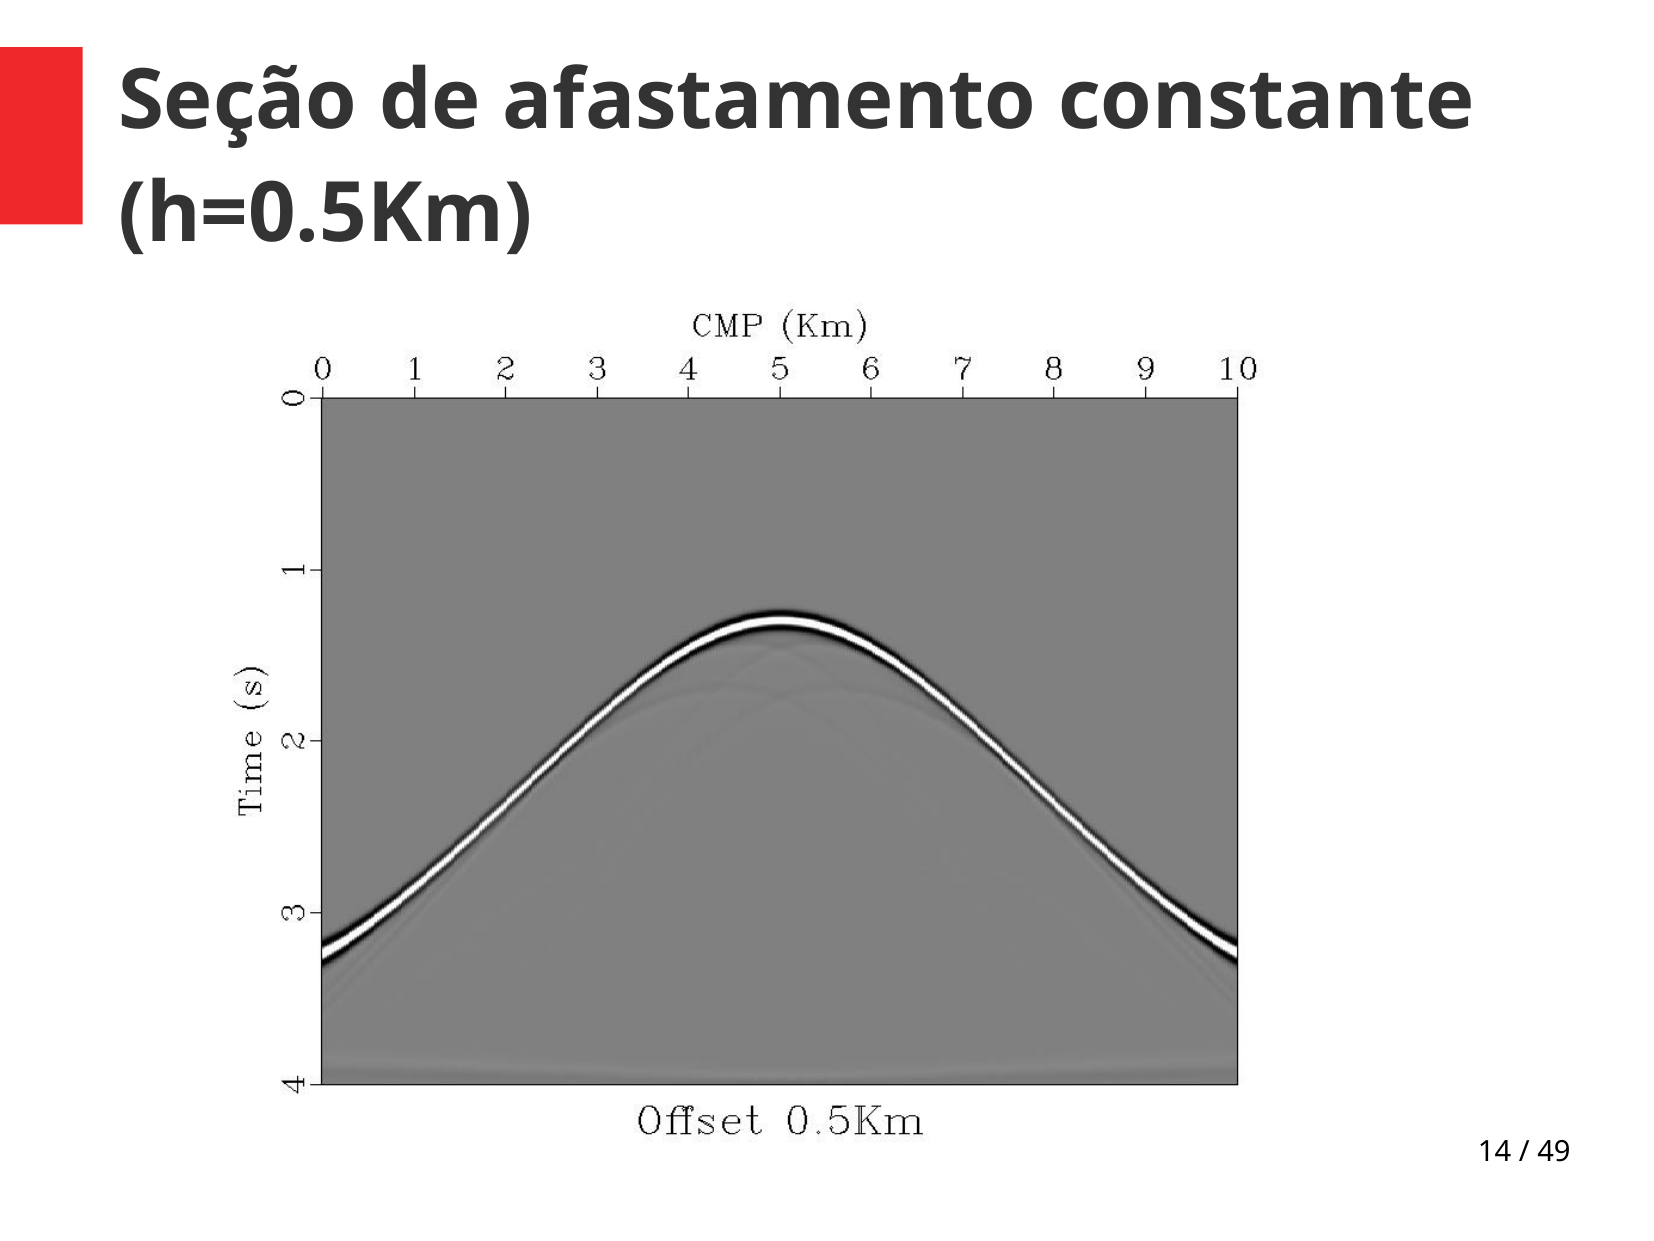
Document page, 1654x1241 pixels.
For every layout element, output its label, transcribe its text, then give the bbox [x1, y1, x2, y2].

picture [118, 283, 1341, 1201]
title Seção de afastamento constante (h=0.5Km) [118, 49, 1571, 257]
